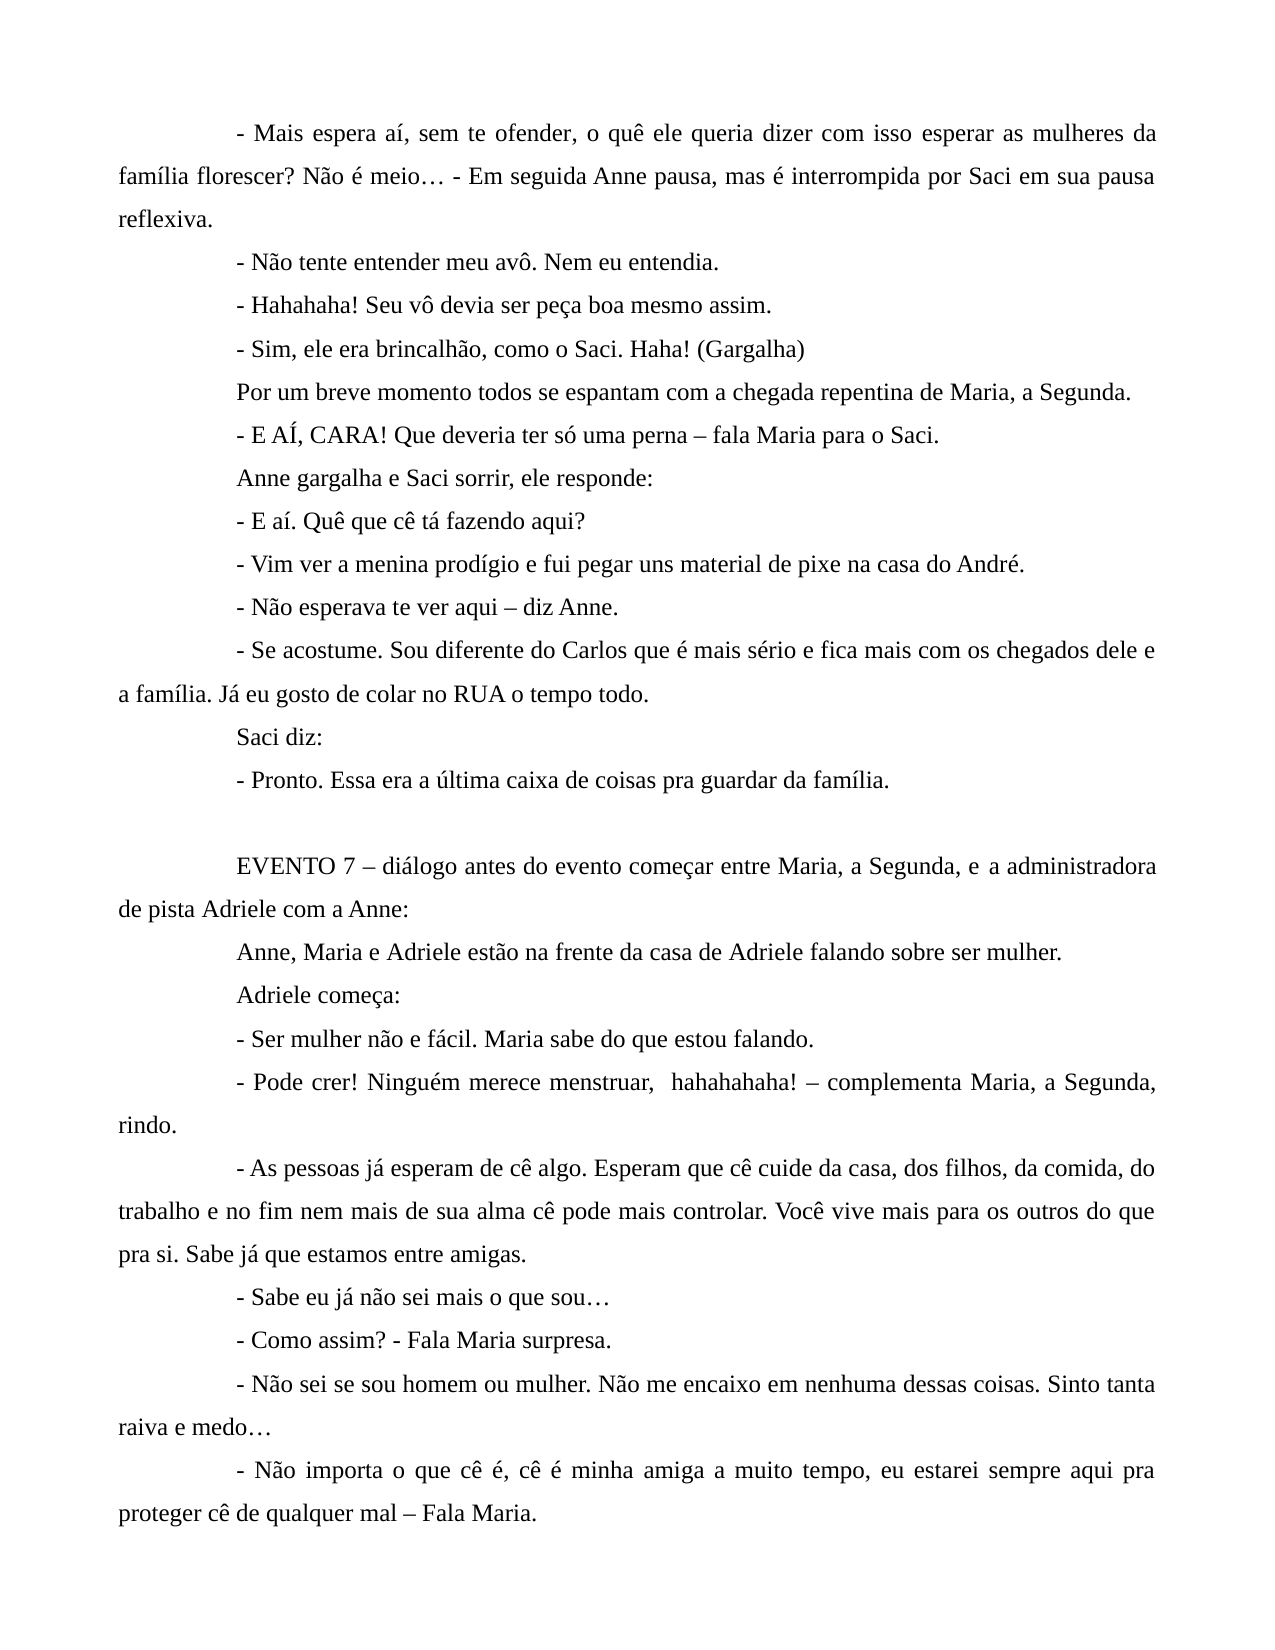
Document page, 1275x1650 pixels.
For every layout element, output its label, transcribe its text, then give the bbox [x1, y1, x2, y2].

text Adriele começa: [118, 981, 1157, 1009]
text Anne, Maria e Adriele estão na frente da casa de Adriele falando sobre ser mulher. [118, 937, 1157, 966]
text - Pronto. Essa era a última caixa de coisas pra guardar da família. [118, 765, 1157, 794]
text - Se acostume. Sou diferente do Carlos que é mais sério e fica mais com os chegados dele e a família. Já eu gosto de colar no RUA o tempo todo. [118, 636, 1157, 707]
text - Não tente entender meu avô. Nem eu entendia. [118, 247, 1157, 276]
text Por um breve momento todos se espantam com a chegada repentina de Maria, a Segunda. [118, 377, 1157, 406]
text - Mais espera aí, sem te ofender, o quê ele queria dizer com isso esperar as mulheres da família florescer? Não é meio… - Em seguida Anne pausa, mas é interrompida por Saci em sua pausa reflexiva. [118, 118, 1157, 233]
text - As pessoas já esperam de cê algo. Esperam que cê cuide da casa, dos filhos, da comida, do trabalho e no fim nem mais de sua alma cê pode mais controlar. Você vive mais para os outros do que pra si. Sabe já que estamos entre amigas. [118, 1153, 1157, 1268]
text - Vim ver a menina prodígio e fui pegar uns material de pixe na casa do André. [118, 549, 1157, 578]
text - E aí. Quê que cê tá fazendo aqui? [118, 506, 1157, 535]
text - Como assim? - Fala Maria surpresa. [118, 1326, 1157, 1354]
text - Não sei se sou homem ou mulher. Não me encaixo em nenhuma dessas coisas. Sinto tanta raiva e medo… [118, 1369, 1157, 1441]
text - Não esperava te ver aqui – diz Anne. [118, 592, 1157, 621]
text - Hahahaha! Seu vô devia ser peça boa mesmo assim. [118, 291, 1157, 319]
text - Pode crer! Ninguém merece menstruar, hahahahaha! – complementa Maria, a Segunda, rindo. [118, 1067, 1157, 1139]
text - Sabe eu já não sei mais o que sou… [118, 1282, 1157, 1311]
text - Não importa o que cê é, cê é minha amiga a muito tempo, eu estarei sempre aqui pra proteger cê de qualquer mal – Fala Maria. [118, 1455, 1157, 1527]
text - E AÍ, CARA! Que deveria ter só uma perna – fala Maria para o Saci. [118, 420, 1157, 449]
text Saci diz: [118, 722, 1157, 751]
text - Ser mulher não e fácil. Maria sabe do que estou falando. [118, 1024, 1157, 1052]
text EVENTO 7 – diálogo antes do evento começar entre Maria, a Segunda, e a administradora de pista Adriele com a Anne: [118, 851, 1157, 923]
text - Sim, ele era brincalhão, como o Saci. Haha! (Gargalha) [118, 334, 1157, 362]
text Anne gargalha e Saci sorrir, ele responde: [118, 463, 1157, 492]
